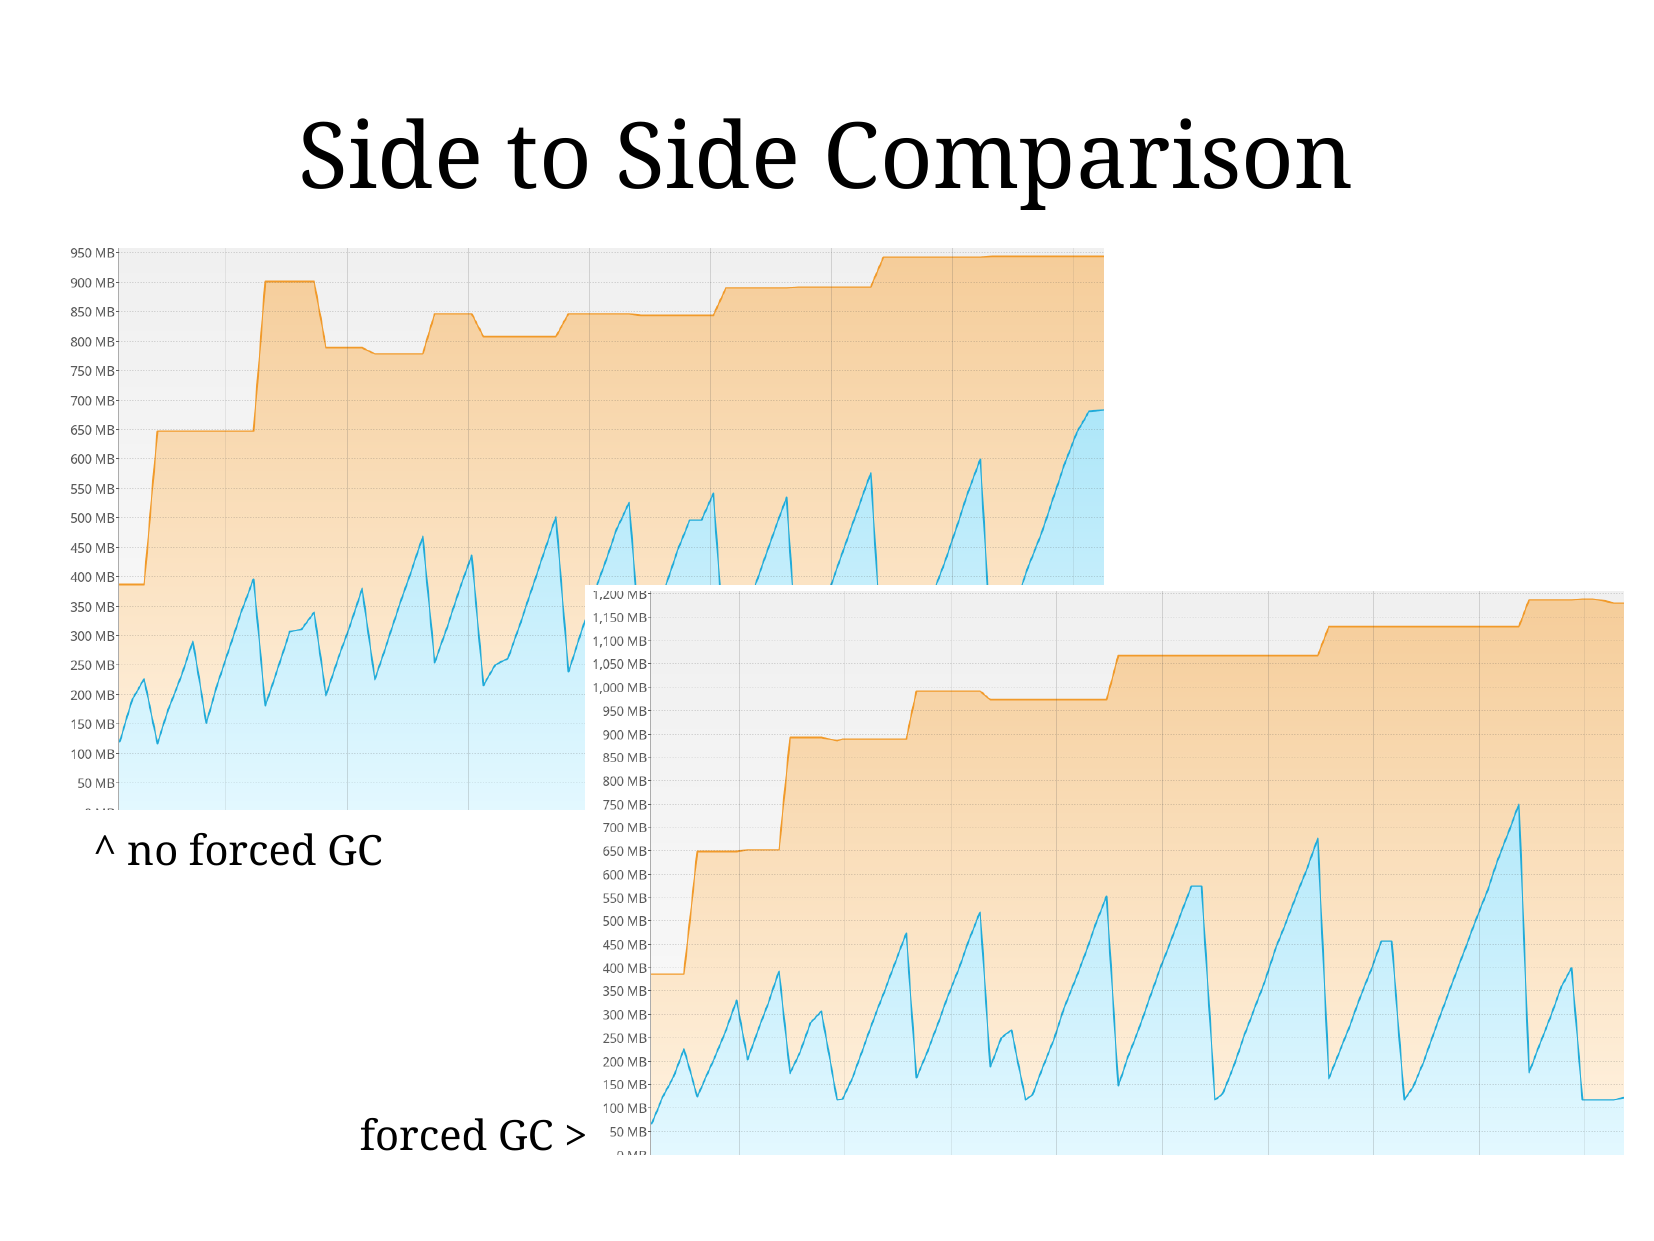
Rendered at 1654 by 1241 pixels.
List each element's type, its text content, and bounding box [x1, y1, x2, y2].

text_box forced GC > [345, 1098, 736, 1171]
title Side to Side Comparison [82, 49, 1571, 257]
text_box ^ no forced GC [78, 813, 469, 886]
picture [63, 240, 1632, 1155]
